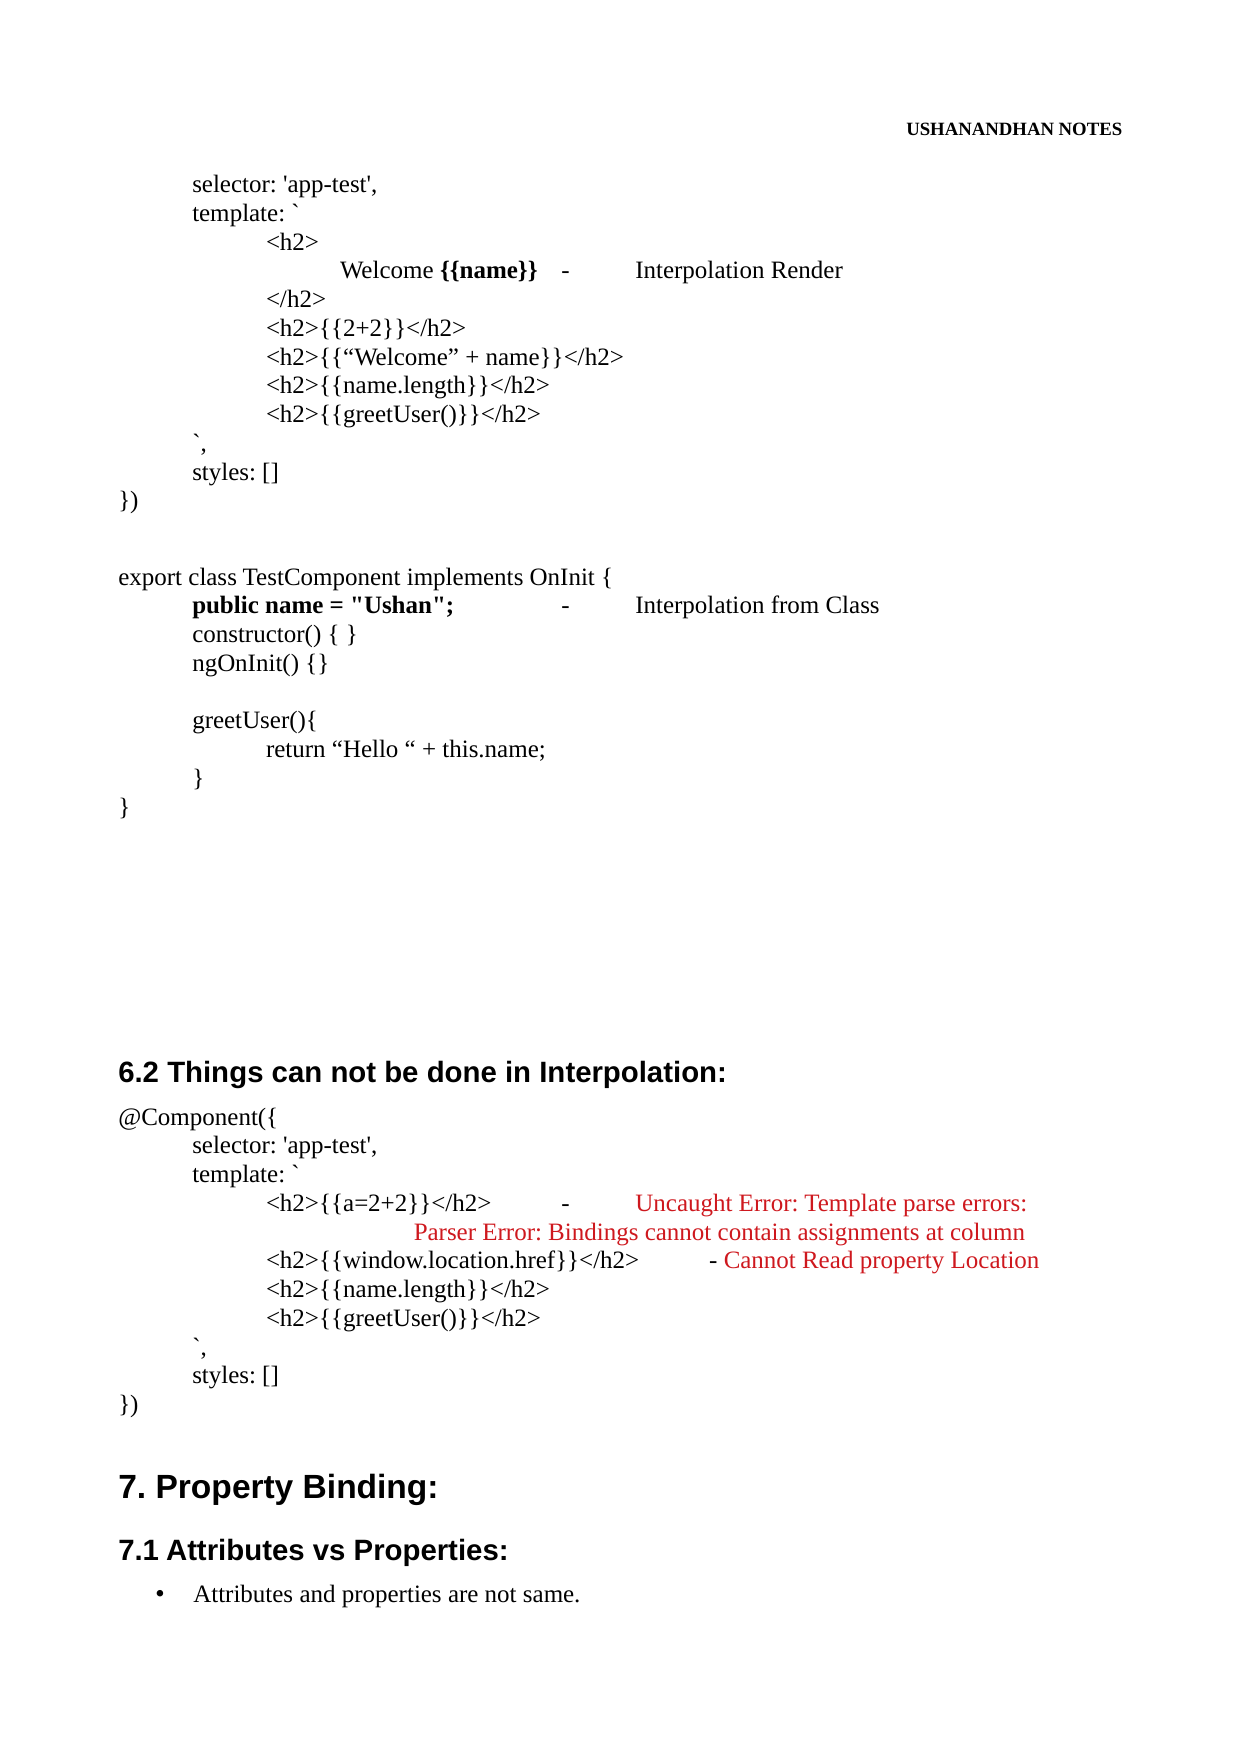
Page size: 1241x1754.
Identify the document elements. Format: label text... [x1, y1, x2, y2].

text <h2> [118, 227, 1122, 255]
text <h2>{{2+2}}</h2> [118, 313, 1122, 342]
subtitle 7.1 Attributes vs Properties: [118, 1533, 1122, 1567]
text </h2> [118, 284, 1122, 313]
text ngOnInit() {} [118, 648, 1122, 677]
text greetUser(){ [118, 706, 1122, 734]
text <h2>{{greetUser()}}</h2> [118, 1303, 1122, 1332]
text <h2>{{name.length}}</h2> [118, 370, 1122, 399]
text <h2>{{a=2+2}}</h2> - Uncaught Error: Template parse errors: [118, 1188, 1122, 1217]
text } [118, 792, 1122, 821]
text selector: 'app-test', [118, 169, 1122, 198]
text template: ` [118, 198, 1122, 227]
text } [118, 763, 1122, 792]
text <h2>{{greetUser()}}</h2> [118, 399, 1122, 428]
text template: ` [118, 1159, 1122, 1188]
subtitle 7. Property Binding: [118, 1467, 1122, 1506]
text <h2>{{window.location.href}}</h2> - Cannot Read property Location [118, 1245, 1122, 1274]
text @Component({ [118, 1102, 1122, 1130]
text `, [118, 1332, 1122, 1360]
text Parser Error: Bindings cannot contain assignments at column [118, 1217, 1122, 1245]
text styles: [] [118, 1360, 1122, 1389]
text Welcome {{name}} - Interpolation Render [118, 255, 1122, 284]
text return “Hello “ + this.name; [118, 734, 1122, 763]
text styles: [] [118, 457, 1122, 485]
text <h2>{{“Welcome” + name}}</h2> [118, 342, 1122, 370]
text }) [118, 485, 1122, 514]
text constructor() { } [118, 619, 1122, 648]
text <h2>{{name.length}}</h2> [118, 1274, 1122, 1303]
list Attributes and properties are not same. [156, 1579, 1122, 1608]
text }) [118, 1389, 1122, 1418]
text `, [118, 428, 1122, 457]
text selector: 'app-test', [118, 1130, 1122, 1159]
text export class TestComponent implements OnInit { [118, 562, 1122, 591]
text public name = "Ushan"; - Interpolation from Class [118, 591, 1122, 619]
subtitle 6.2 Things can not be done in Interpolation: [118, 1055, 1122, 1089]
